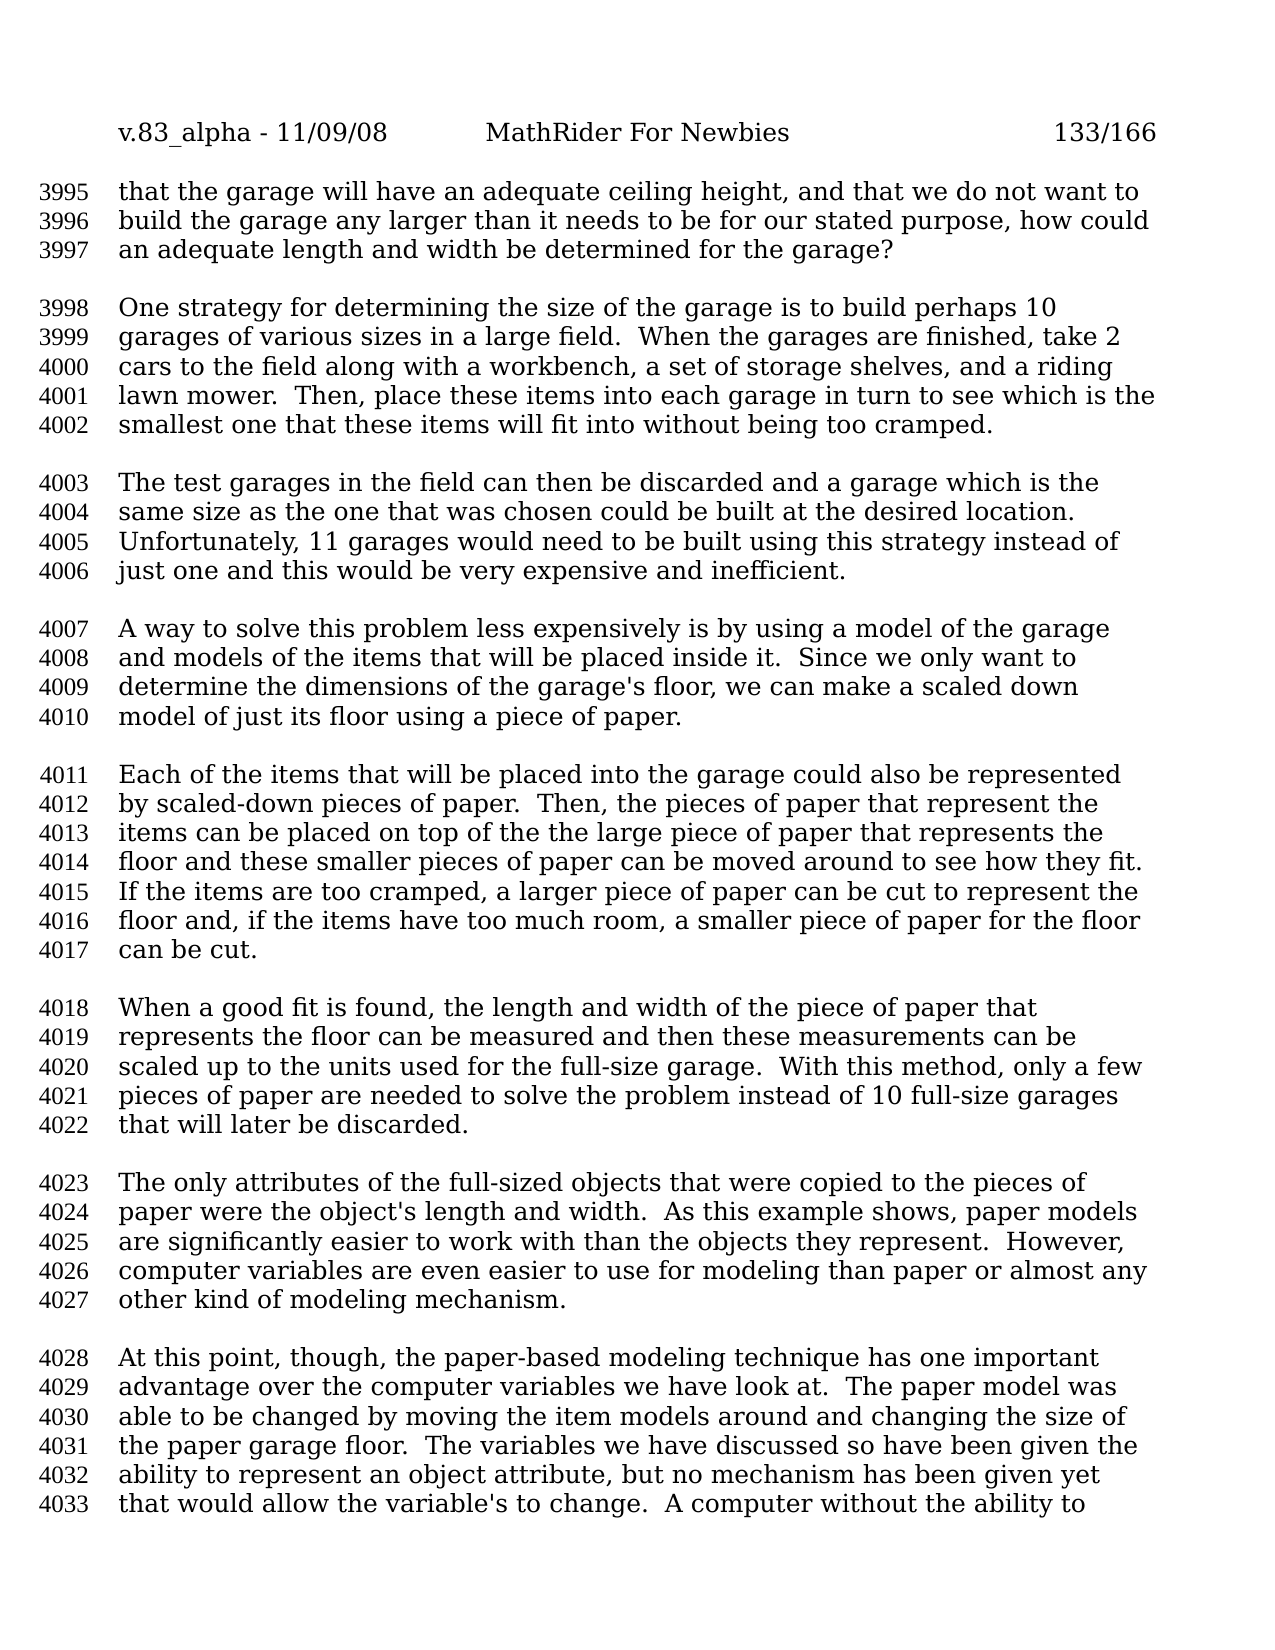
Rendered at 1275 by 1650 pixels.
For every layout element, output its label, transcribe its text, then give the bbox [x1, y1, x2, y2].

text At this point, though, the paper-based modeling technique has one important advantage over the computer variables we have look at. The paper model was able to be changed by moving the item models around and changing the size of the paper garage floor. The variables we have discussed so have been given the ability to represent an object attribute, but no mechanism has been given yet that would allow the variable's to change. A computer without the ability to [118, 1343, 1157, 1518]
text Each of the items that will be placed into the garage could also be represented by scaled-down pieces of paper. Then, the pieces of paper that represent the items can be placed on top of the the large piece of paper that represents the floor and these smaller pieces of paper can be moved around to see how they fit. If the items are too cramped, a larger piece of paper can be cut to represent the floor and, if the items have too much room, a smaller piece of paper for the floor can be cut. [118, 760, 1157, 964]
text that the garage will have an adequate ceiling height, and that we do not want to build the garage any larger than it needs to be for our stated purpose, how could an adequate length and width be determined for the garage? [118, 177, 1157, 264]
text One strategy for determining the size of the garage is to build perhaps 10 garages of various sizes in a large field. When the garages are finished, take 2 cars to the field along with a workbench, a set of storage shelves, and a riding lawn mower. Then, place these items into each garage in turn to see which is the smallest one that these items will fit into without being too cramped. [118, 293, 1157, 439]
text A way to solve this problem less expensively is by using a model of the garage and models of the items that will be placed inside it. Since we only want to determine the dimensions of the garage's floor, we can make a scaled down model of just its floor using a piece of paper. [118, 614, 1157, 731]
text The test garages in the field can then be discarded and a garage which is the same size as the one that was chosen could be built at the desired location. Unfortunately, 11 garages would need to be built using this strategy instead of just one and this would be very expensive and inefficient. [118, 468, 1157, 585]
text The only attributes of the full-sized objects that were copied to the pieces of paper were the object's length and width. As this example shows, paper models are significantly easier to work with than the objects they represent. However, computer variables are even easier to use for modeling than paper or almost any other kind of modeling mechanism. [118, 1168, 1157, 1314]
text When a good fit is found, the length and width of the piece of paper that represents the floor can be measured and then these measurements can be scaled up to the units used for the full-size garage. With this method, only a few pieces of paper are needed to solve the problem instead of 10 full-size garages that will later be discarded. [118, 993, 1157, 1139]
